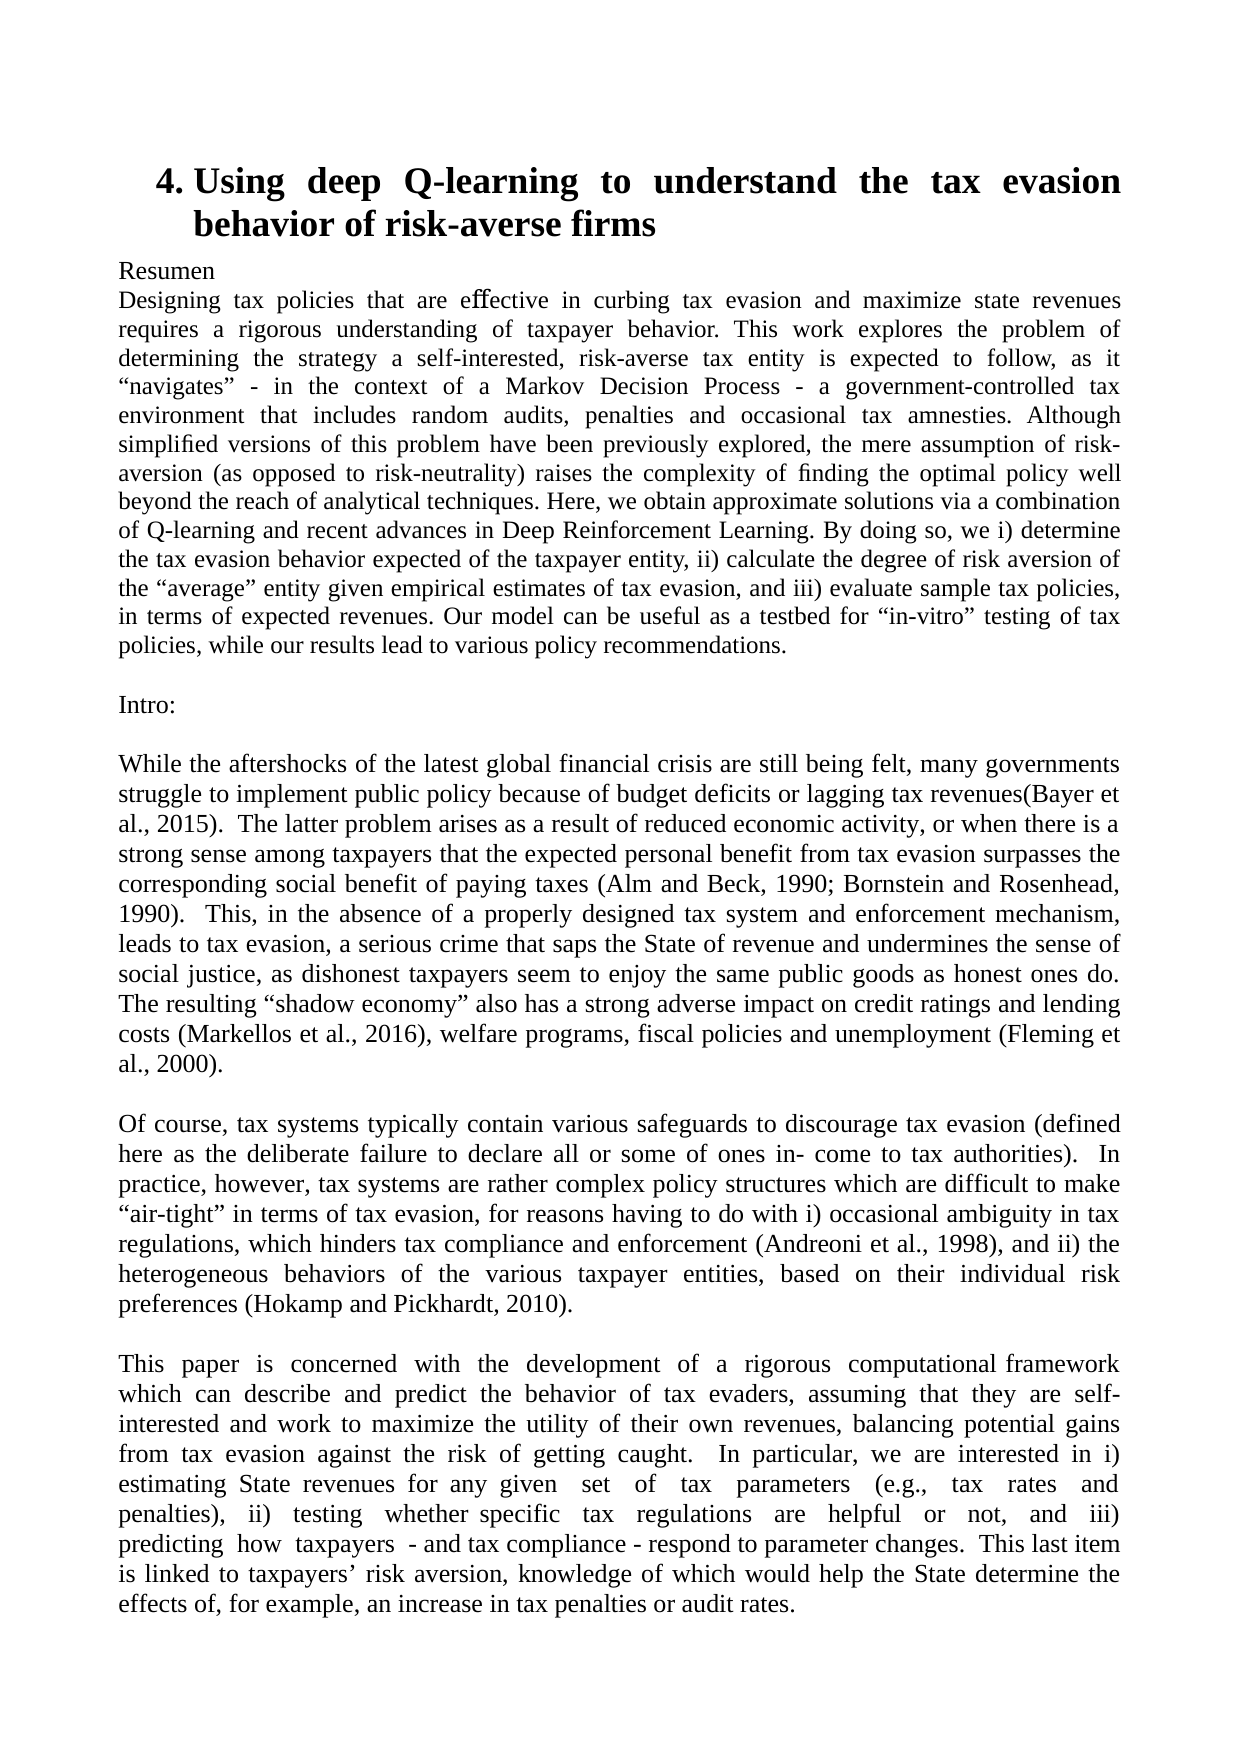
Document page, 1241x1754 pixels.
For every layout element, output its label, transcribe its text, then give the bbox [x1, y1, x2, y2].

text Resumen [118, 255, 1122, 285]
text While the aftershocks of the latest global financial crisis are still being felt, many governments struggle to implement public policy because of budget deficits or lagging tax revenues(Bayer et al., 2015). The latter problem arises as a result of reduced economic activity, or when there is a strong sense among taxpayers that the expected personal benefit from tax evasion surpasses the corresponding social benefit of paying taxes (Alm and Beck, 1990; Bornstein and Rosenhead, 1990). This, in the absence of a properly designed tax system and enforcement mechanism, leads to tax evasion, a serious crime that saps the State of revenue and undermines the sense of social justice, as dishonest taxpayers seem to enjoy the same public goods as honest ones do. The resulting “shadow economy” also has a strong adverse impact on credit ratings and lending costs (Markellos et al., 2016), welfare programs, fiscal policies and unemployment (Fleming et al., 2000). [118, 748, 1122, 1078]
text Of course, tax systems typically contain various safeguards to discourage tax evasion (defined here as the deliberate failure to declare all or some of ones in- come to tax authorities). In practice, however, tax systems are rather complex policy structures which are difficult to make “air-tight” in terms of tax evasion, for reasons having to do with i) occasional ambiguity in tax regulations, which hinders tax compliance and enforcement (Andreoni et al., 1998), and ii) the heterogeneous behaviors of the various taxpayer entities, based on their individual risk preferences (Hokamp and Pickhardt, 2010). [118, 1108, 1122, 1318]
text Designing tax policies that are eﬀective in curbing tax evasion and maximize state revenues requires a rigorous understanding of taxpayer behavior. This work explores the problem of determining the strategy a self-interested, risk-averse tax entity is expected to follow, as it “navigates” - in the context of a Markov Decision Process - a government-controlled tax environment that includes random audits, penalties and occasional tax amnesties. Although simpliﬁed versions of this problem have been previously explored, the mere assumption of risk-aversion (as opposed to risk-neutrality) raises the complexity of ﬁnding the optimal policy well beyond the reach of analytical techniques. Here, we obtain approximate solutions via a combination of Q-learning and recent advances in Deep Reinforcement Learning. By doing so, we i) determine the tax evasion behavior expected of the taxpayer entity, ii) calculate the degree of risk aversion of the “average” entity given empirical estimates of tax evasion, and iii) evaluate sample tax policies, in terms of expected revenues. Our model can be useful as a testbed for “in-vitro” testing of tax policies, while our results lead to various policy recommendations. [118, 285, 1122, 659]
text This paper is concerned with the development of a rigorous computational framework which can describe and predict the behavior of tax evaders, assuming that they are self-interested and work to maximize the utility of their own revenues, balancing potential gains from tax evasion against the risk of getting caught. In particular, we are interested in i) estimating State revenues for any given set of tax parameters (e.g., tax rates and penalties), ii) testing whether specific tax regulations are helpful or not, and iii) predicting how taxpayers - and tax compliance - respond to parameter changes. This last item is linked to taxpayers’ risk aversion, knowledge of which would help the State determine the effects of, for example, an increase in tax penalties or audit rates. [118, 1348, 1122, 1618]
list Using deep Q-learning to understand the tax evasion behavior of risk-averse firms [156, 158, 1122, 245]
text Intro: [118, 689, 1122, 719]
